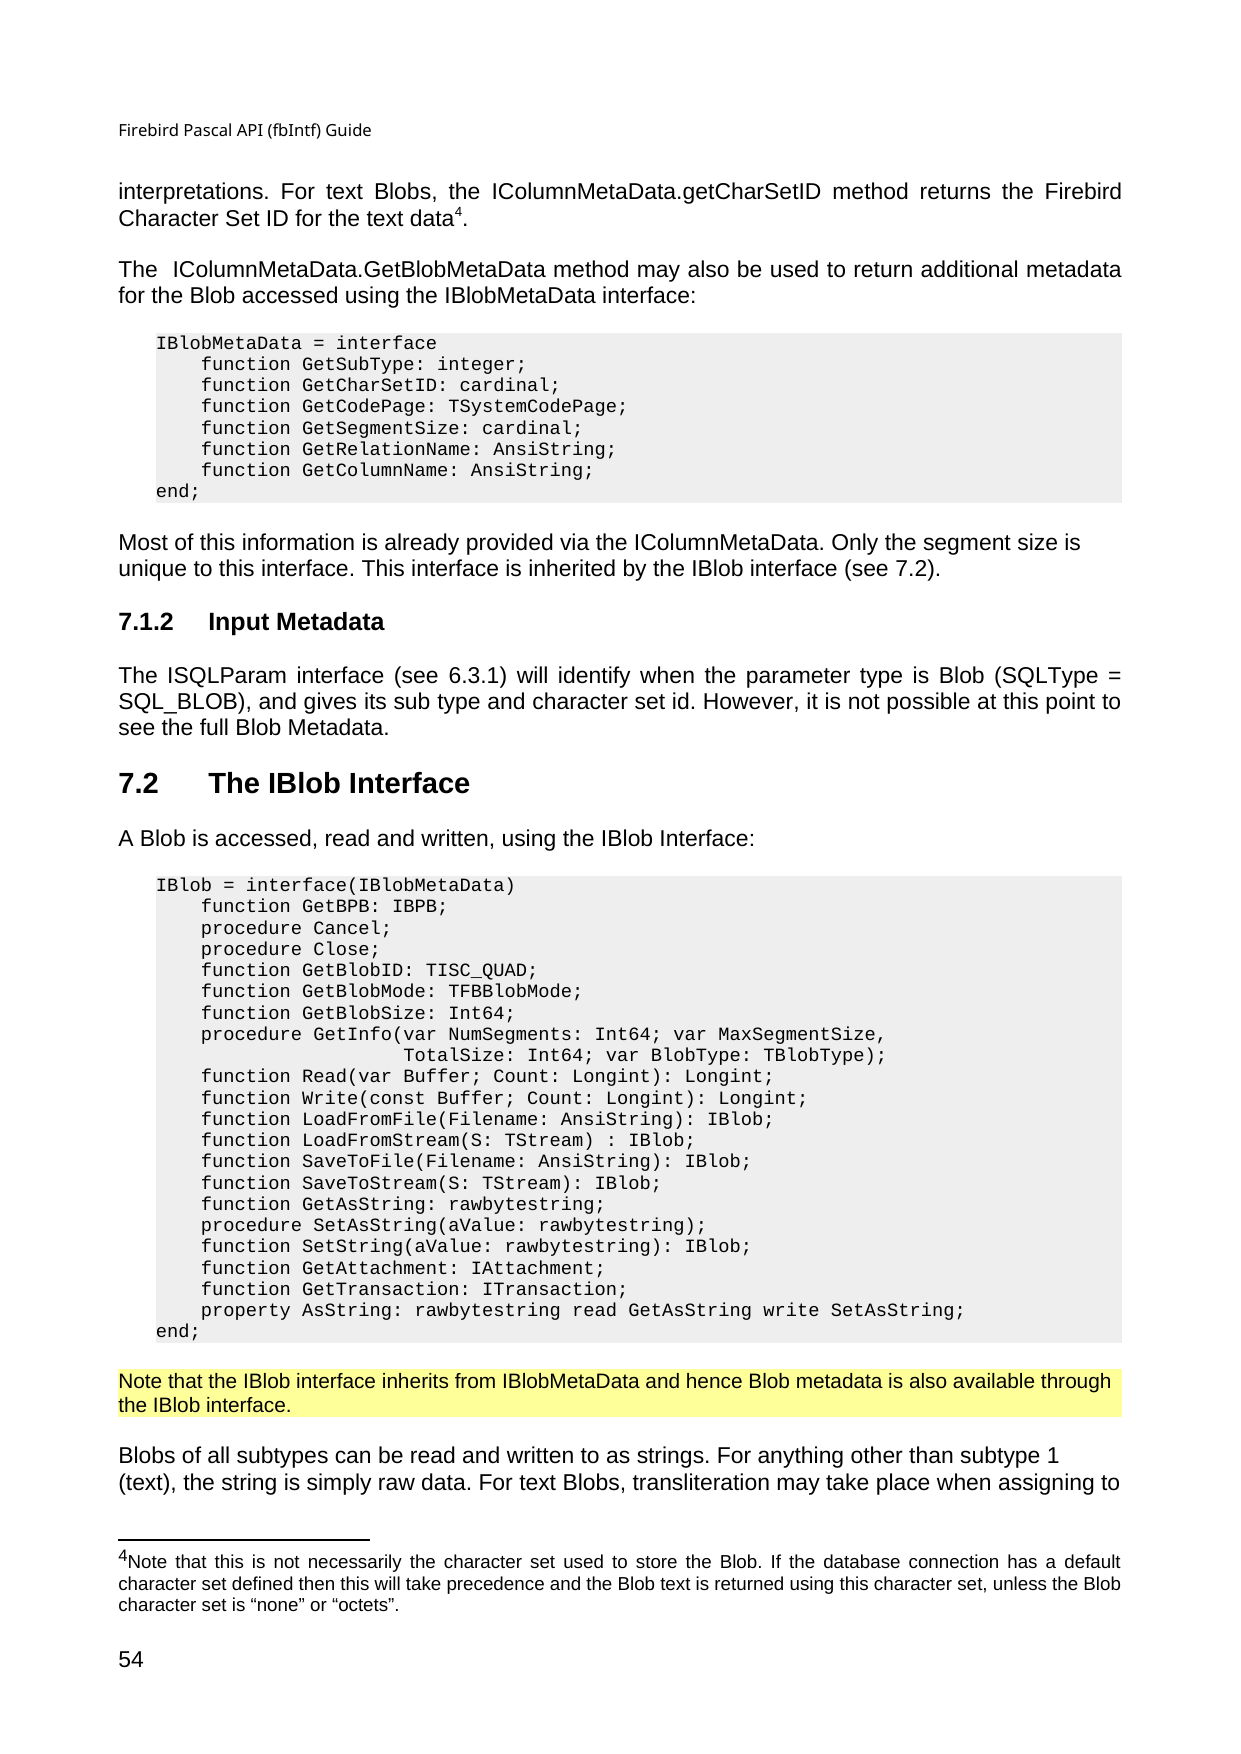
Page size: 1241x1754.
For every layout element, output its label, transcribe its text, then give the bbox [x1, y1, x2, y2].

text interpretations. For text Blobs, the IColumnMetaData.getCharSetID method returns the Firebird Character Set ID for the text data. [118, 178, 1122, 231]
subtitle The IBlob Interface [118, 766, 1122, 799]
text end; [156, 1322, 1122, 1343]
text TotalSize: Int64; var BlobType: TBlobType); [156, 1046, 1122, 1067]
text function GetTransaction: ITransaction; [156, 1280, 1122, 1301]
text function Read(var Buffer; Count: Longint): Longint; [156, 1067, 1122, 1088]
text procedure Cancel; [156, 918, 1122, 940]
text procedure Close; [156, 940, 1122, 961]
text function SaveToFile(Filename: AnsiString): IBlob; [156, 1152, 1122, 1173]
text end; [156, 482, 1122, 503]
text function GetSegmentSize: cardinal; [156, 418, 1122, 440]
text The IColumnMetaData.GetBlobMetaData method may also be used to return additional metadata for the Blob accessed using the IBlobMetaData interface: [118, 256, 1122, 308]
text function LoadFromStream(S: TStream) : IBlob; [156, 1131, 1122, 1152]
text function Write(const Buffer; Count: Longint): Longint; [156, 1088, 1122, 1110]
text function GetBPB: IBPB; [156, 897, 1122, 918]
text function GetColumnName: AnsiString; [156, 461, 1122, 482]
text A Blob is accessed, read and written, using the IBlob Interface: [118, 825, 1122, 851]
text Note that this is not necessarily the character set used to store the Blob. If the database connection has a default character set defined then this will take precedence and the Blob text is returned using this character set, unless the Blob character set is “none” or “octets”. [118, 1546, 1122, 1616]
subtitle Input Metadata [118, 607, 1122, 636]
text The ISQLParam interface (see 6.3.1) will identify when the parameter type is Blob (SQLType = SQL_BLOB), and gives its sub type and character set id. However, it is not possible at this point to see the full Blob Metadata. [118, 662, 1122, 741]
text function GetAsString: rawbytestring; [156, 1195, 1122, 1216]
text function GetBlobID: TISC_QUAD; [156, 961, 1122, 982]
text Note that the IBlob interface inherits from IBlobMetaData and hence Blob metadata is also available through the IBlob interface. [118, 1369, 1122, 1417]
text function GetBlobSize: Int64; [156, 1003, 1122, 1025]
text procedure GetInfo(var NumSegments: Int64; var MaxSegmentSize, [156, 1025, 1122, 1046]
text function GetCodePage: TSystemCodePage; [156, 397, 1122, 418]
text function SaveToStream(S: TStream): IBlob; [156, 1173, 1122, 1195]
text Most of this information is already provided via the IColumnMetaData. Only the segment size is unique to this interface. This interface is inherited by the IBlob interface (see 7.2). [118, 529, 1122, 582]
text function LoadFromFile(Filename: AnsiString): IBlob; [156, 1110, 1122, 1131]
text function GetBlobMode: TFBBlobMode; [156, 982, 1122, 1003]
text IBlobMetaData = interface [156, 333, 1122, 355]
text IBlob = interface(IBlobMetaData) [156, 876, 1122, 897]
text function GetSubType: integer; [156, 355, 1122, 376]
text function GetRelationName: AnsiString; [156, 440, 1122, 461]
text function GetCharSetID: cardinal; [156, 376, 1122, 397]
text function GetAttachment: IAttachment; [156, 1258, 1122, 1280]
text procedure SetAsString(aValue: rawbytestring); [156, 1216, 1122, 1237]
text property AsString: rawbytestring read GetAsString write SetAsString; [156, 1301, 1122, 1322]
text Blobs of all subtypes can be read and written to as strings. For anything other than subtype 1 (text), the string is simply raw data. For text Blobs, transliteration may take place when assigning to [118, 1442, 1122, 1495]
text function SetString(aValue: rawbytestring): IBlob; [156, 1237, 1122, 1258]
